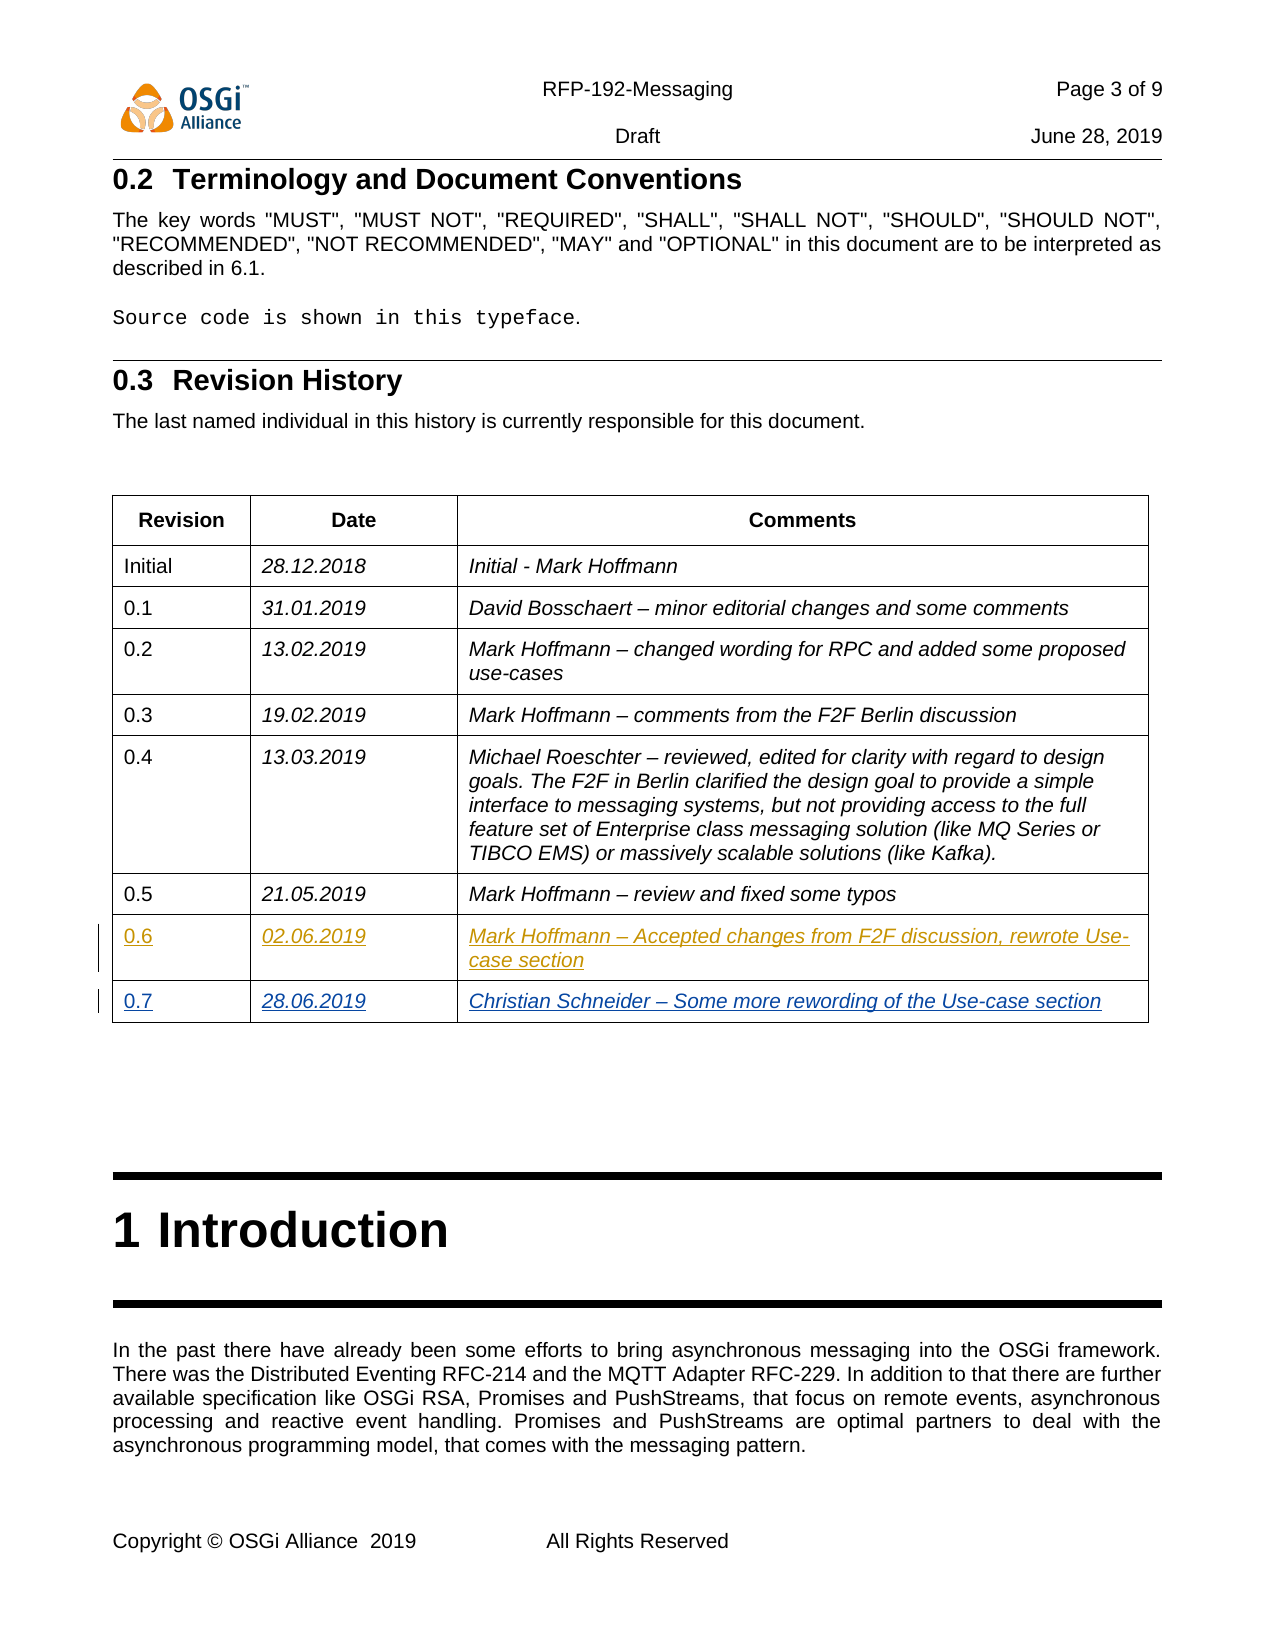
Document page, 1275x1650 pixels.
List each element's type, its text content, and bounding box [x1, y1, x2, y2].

table_cell 28.06.2019 [251, 981, 457, 1022]
table_cell Mark Hoffmann – review and fixed some typos [458, 874, 1148, 914]
table_cell Mark Hoffmann – comments from the F2F Berlin discussion [458, 695, 1148, 735]
subtitle Revision History [112, 361, 1162, 397]
table_header Comments [458, 496, 1148, 544]
subtitle Introduction [112, 1173, 1162, 1308]
picture [113, 76, 257, 140]
table_cell 28.12.2018 [251, 546, 457, 586]
table_cell 13.02.2019 [251, 629, 457, 693]
text The last named individual in this history is currently responsible for this document. [112, 409, 1162, 433]
table_cell Mark Hoffmann – changed wording for RPC and added some proposed use-cases [458, 629, 1148, 693]
table_cell Mark Hoffmann – Accepted changes from F2F discussion, rewrote Use-case section [458, 915, 1148, 980]
table_cell Initial - Mark Hoffmann [458, 546, 1148, 586]
table_cell 0.7 [113, 981, 250, 1022]
text Source code is shown in this typeface. [112, 305, 1162, 331]
table_cell 0.4 [113, 736, 250, 873]
text The key words "MUST", "MUST NOT", "REQUIRED", "SHALL", "SHALL NOT", "SHOULD", "SHOULD NOT", "RECOMMENDED", "NOT RECOMMENDED", "MAY" and "OPTIONAL" in this document are to be interpreted as described in 6.1. [112, 208, 1162, 280]
table_cell 0.5 [113, 874, 250, 914]
text In the past there have already been some efforts to bring asynchronous messaging into the OSGi framework. There was the Distributed Eventing RFC-214 and the MQTT Adapter RFC-229. In addition to that there are further available specification like OSGi RSA, Promises and PushStreams, that focus on remote events, asynchronous processing and reactive event handling. Promises and PushStreams are optimal partners to deal with the asynchronous programming model, that comes with the messaging pattern. [112, 1337, 1162, 1457]
table_cell 21.05.2019 [251, 874, 457, 914]
table_cell Christian Schneider – Some more rewording of the Use-case section [458, 981, 1148, 1022]
table_cell 0.2 [113, 629, 250, 693]
table_cell 19.02.2019 [251, 695, 457, 735]
table_cell 31.01.2019 [251, 587, 457, 628]
table_cell Michael Roeschter – reviewed, edited for clarity with regard to design goals. The F2F in Berlin clarified the design goal to provide a simple interface to messaging systems, but not providing access to the full feature set of Enterprise class messaging solution (like MQ Series or TIBCO EMS) or massively scalable solutions (like Kafka). [458, 736, 1148, 873]
table_cell Initial [113, 546, 250, 586]
table_header Date [251, 496, 457, 544]
table_header Revision [113, 496, 250, 544]
table_cell 0.1 [113, 587, 250, 628]
subtitle Terminology and Document Conventions [112, 160, 1162, 196]
table_cell 13.03.2019 [251, 736, 457, 873]
table_cell 0.6 [113, 915, 250, 980]
table_cell 0.3 [113, 695, 250, 735]
table_cell 02.06.2019 [251, 915, 457, 980]
table_cell David Bosschaert – minor editorial changes and some comments [458, 587, 1148, 628]
